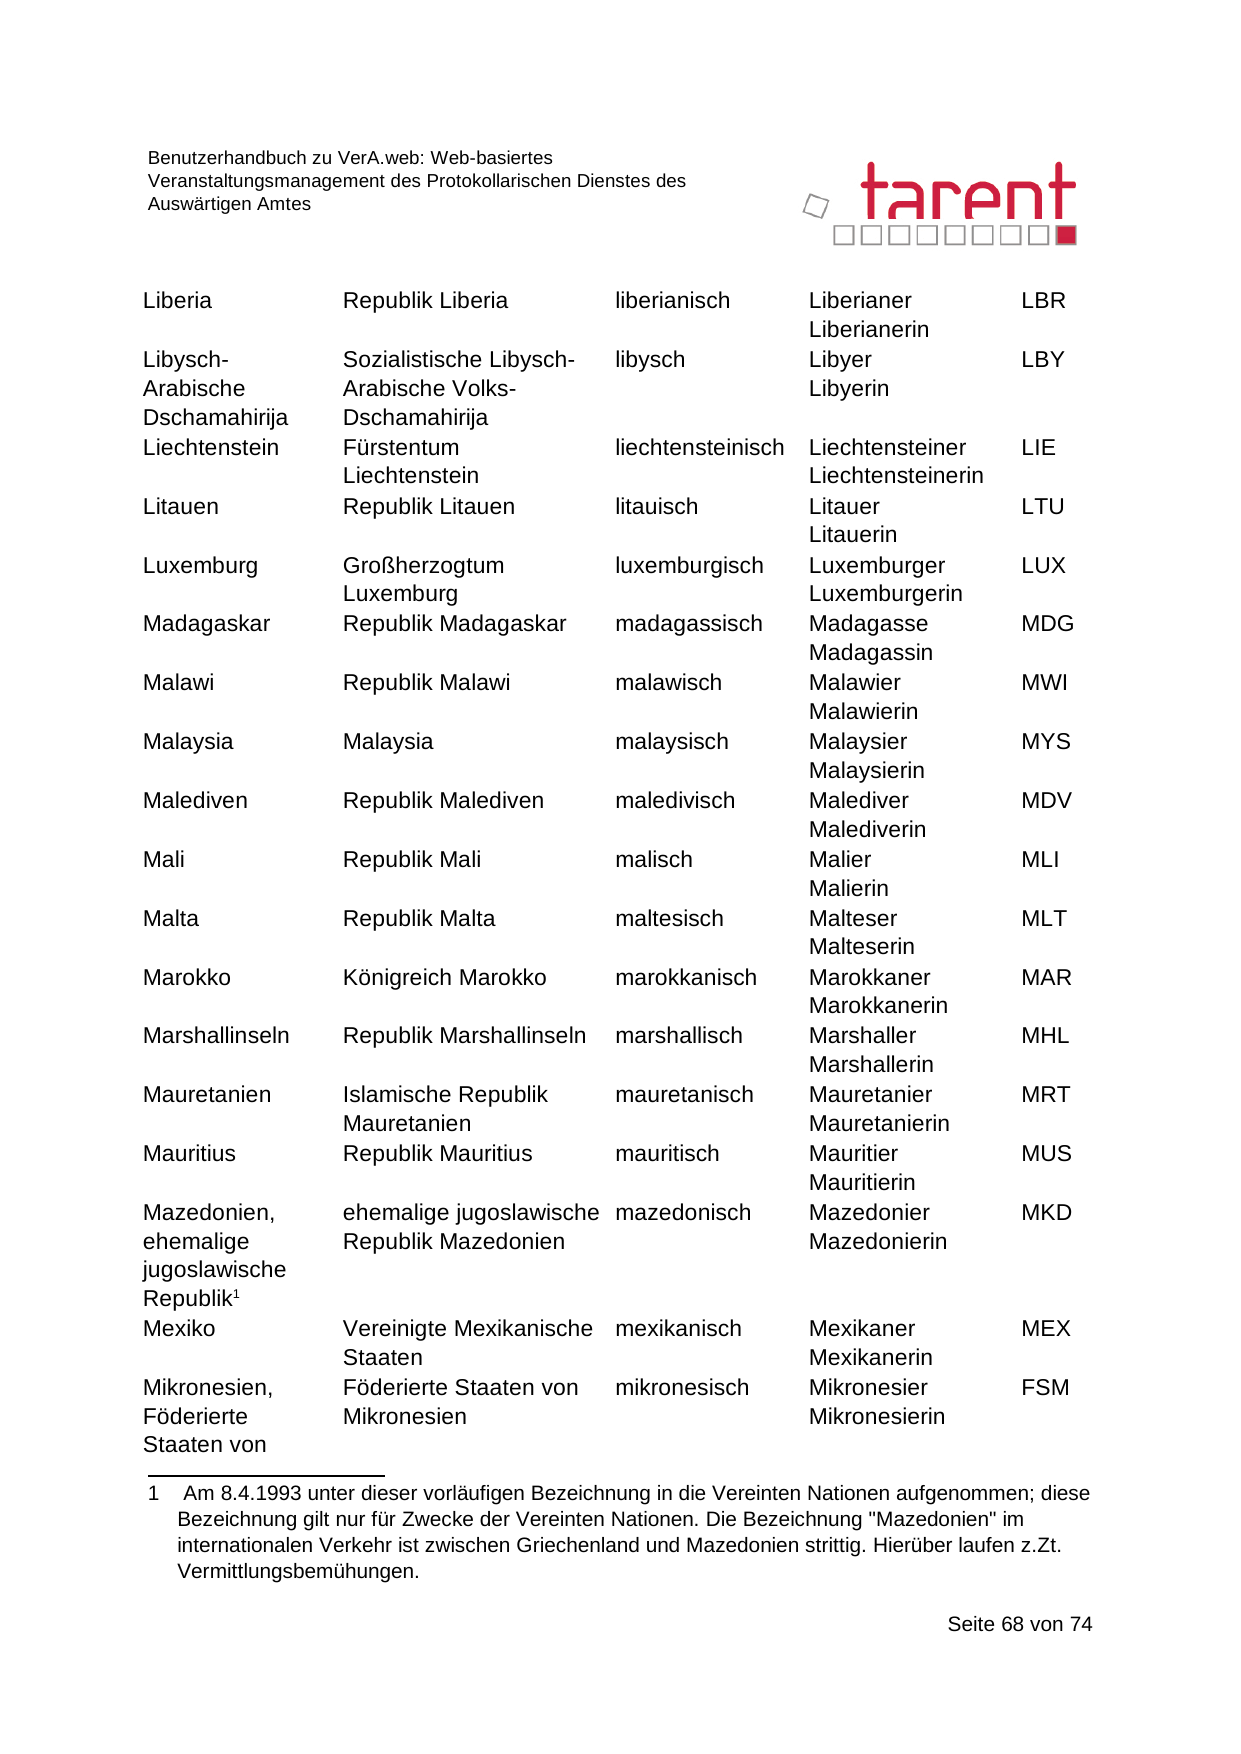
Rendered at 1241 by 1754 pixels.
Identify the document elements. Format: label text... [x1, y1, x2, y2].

table_cell Madagaskar [135, 607, 335, 666]
table_cell FSM [1014, 1370, 1107, 1458]
table_cell Republik Malediven [335, 783, 608, 842]
table_cell MKD [1014, 1195, 1107, 1311]
table_cell Föderierte Staaten von Mikronesien [335, 1370, 608, 1458]
table_cell MAR [1014, 960, 1107, 1019]
table_cell Republik Madagaskar [335, 607, 608, 666]
table_cell mikronesisch [608, 1370, 801, 1458]
table_cell marshallisch [608, 1019, 801, 1077]
table_cell Republik Litauen [335, 489, 608, 548]
table_cell Malier Malierin [801, 842, 1014, 901]
picture [790, 151, 1091, 255]
table_cell MUS [1014, 1136, 1107, 1195]
table_cell Liberia [135, 284, 335, 343]
table_cell MHL [1014, 1019, 1107, 1077]
table_cell Malaysia [335, 724, 608, 783]
table_cell malisch [608, 842, 801, 901]
table_cell Marshallinseln [135, 1019, 335, 1077]
table_cell Malaysier Malaysierin [801, 724, 1014, 783]
table_cell Liberianer Liberianerin [801, 284, 1014, 343]
table_cell Mexikaner Mexikanerin [801, 1311, 1014, 1370]
table_cell LBR [1014, 284, 1107, 343]
table_cell malawisch [608, 666, 801, 724]
table_cell Malawi [135, 666, 335, 724]
table_cell Königreich Marokko [335, 960, 608, 1019]
table_cell LUX [1014, 548, 1107, 607]
table_cell Mexiko [135, 1311, 335, 1370]
table_cell LBY [1014, 343, 1107, 430]
table_cell Mauretanier Mauretanierin [801, 1078, 1014, 1136]
table_cell malaysisch [608, 724, 801, 783]
table_cell maledivisch [608, 783, 801, 842]
table_cell maltesisch [608, 901, 801, 960]
table_cell MWI [1014, 666, 1107, 724]
table_cell Malta [135, 901, 335, 960]
table_cell Großherzogtum Luxemburg [335, 548, 608, 607]
table_cell Mauretanien [135, 1078, 335, 1136]
table_cell Malaysia [135, 724, 335, 783]
table_cell MYS [1014, 724, 1107, 783]
table_cell madagassisch [608, 607, 801, 666]
table_cell MDV [1014, 783, 1107, 842]
table_cell Malediver Malediverin [801, 783, 1014, 842]
table_cell Republik Mali [335, 842, 608, 901]
table_cell Republik Malawi [335, 666, 608, 724]
table_cell Madagasse Madagassin [801, 607, 1014, 666]
table_cell Republik Marshallinseln [335, 1019, 608, 1077]
table_cell Luxemburger Luxemburgerin [801, 548, 1014, 607]
table_cell Mazedonier Mazedonierin [801, 1195, 1014, 1311]
table_cell libysch [608, 343, 801, 430]
table_cell MEX [1014, 1311, 1107, 1370]
table_cell Vereinigte Mexikanische Staaten [335, 1311, 608, 1370]
table_cell Liechtensteiner Liechtensteinerin [801, 430, 1014, 489]
table_cell Malteser Malteserin [801, 901, 1014, 960]
table_cell Litauer Litauerin [801, 489, 1014, 548]
table_cell LIE [1014, 430, 1107, 489]
table_cell liechtensteinisch [608, 430, 801, 489]
table_cell mazedonisch [608, 1195, 801, 1311]
table_cell liberianisch [608, 284, 801, 343]
table_cell Malediven [135, 783, 335, 842]
table_cell MLI [1014, 842, 1107, 901]
table_cell marokkanisch [608, 960, 801, 1019]
table_cell Luxemburg [135, 548, 335, 607]
table_cell Libysch-Arabische Dschamahirija [135, 343, 335, 430]
table_cell Mazedonien, ehemalige jugoslawische Republik [135, 1195, 335, 1311]
table_cell Litauen [135, 489, 335, 548]
table_cell Marshaller Marshallerin [801, 1019, 1014, 1077]
table_cell ehemalige jugoslawische Republik Mazedonien [335, 1195, 608, 1311]
table_cell Republik Malta [335, 901, 608, 960]
table_cell LTU [1014, 489, 1107, 548]
table_cell Republik Liberia [335, 284, 608, 343]
table_cell Mikronesien, Föderierte Staaten von [135, 1370, 335, 1458]
table_cell Liechtenstein [135, 430, 335, 489]
table_cell Republik Mauritius [335, 1136, 608, 1195]
table_cell mauretanisch [608, 1078, 801, 1136]
table_cell Sozialistische Libysch-Arabische Volks-Dschamahirija [335, 343, 608, 430]
table_cell Mauritier Mauritierin [801, 1136, 1014, 1195]
table_cell Mali [135, 842, 335, 901]
table_cell MDG [1014, 607, 1107, 666]
table_cell Malawier Malawierin [801, 666, 1014, 724]
table_cell Mauritius [135, 1136, 335, 1195]
table_cell Marokkaner Marokkanerin [801, 960, 1014, 1019]
table_cell luxemburgisch [608, 548, 801, 607]
table_cell MLT [1014, 901, 1107, 960]
table_cell mexikanisch [608, 1311, 801, 1370]
table_cell Mikronesier Mikronesierin [801, 1370, 1014, 1458]
table_cell Marokko [135, 960, 335, 1019]
table_cell Fürstentum Liechtenstein [335, 430, 608, 489]
table_cell mauritisch [608, 1136, 801, 1195]
table_cell MRT [1014, 1078, 1107, 1136]
table_cell litauisch [608, 489, 801, 548]
table_cell Libyer Libyerin [801, 343, 1014, 430]
table_cell Islamische Republik Mauretanien [335, 1078, 608, 1136]
